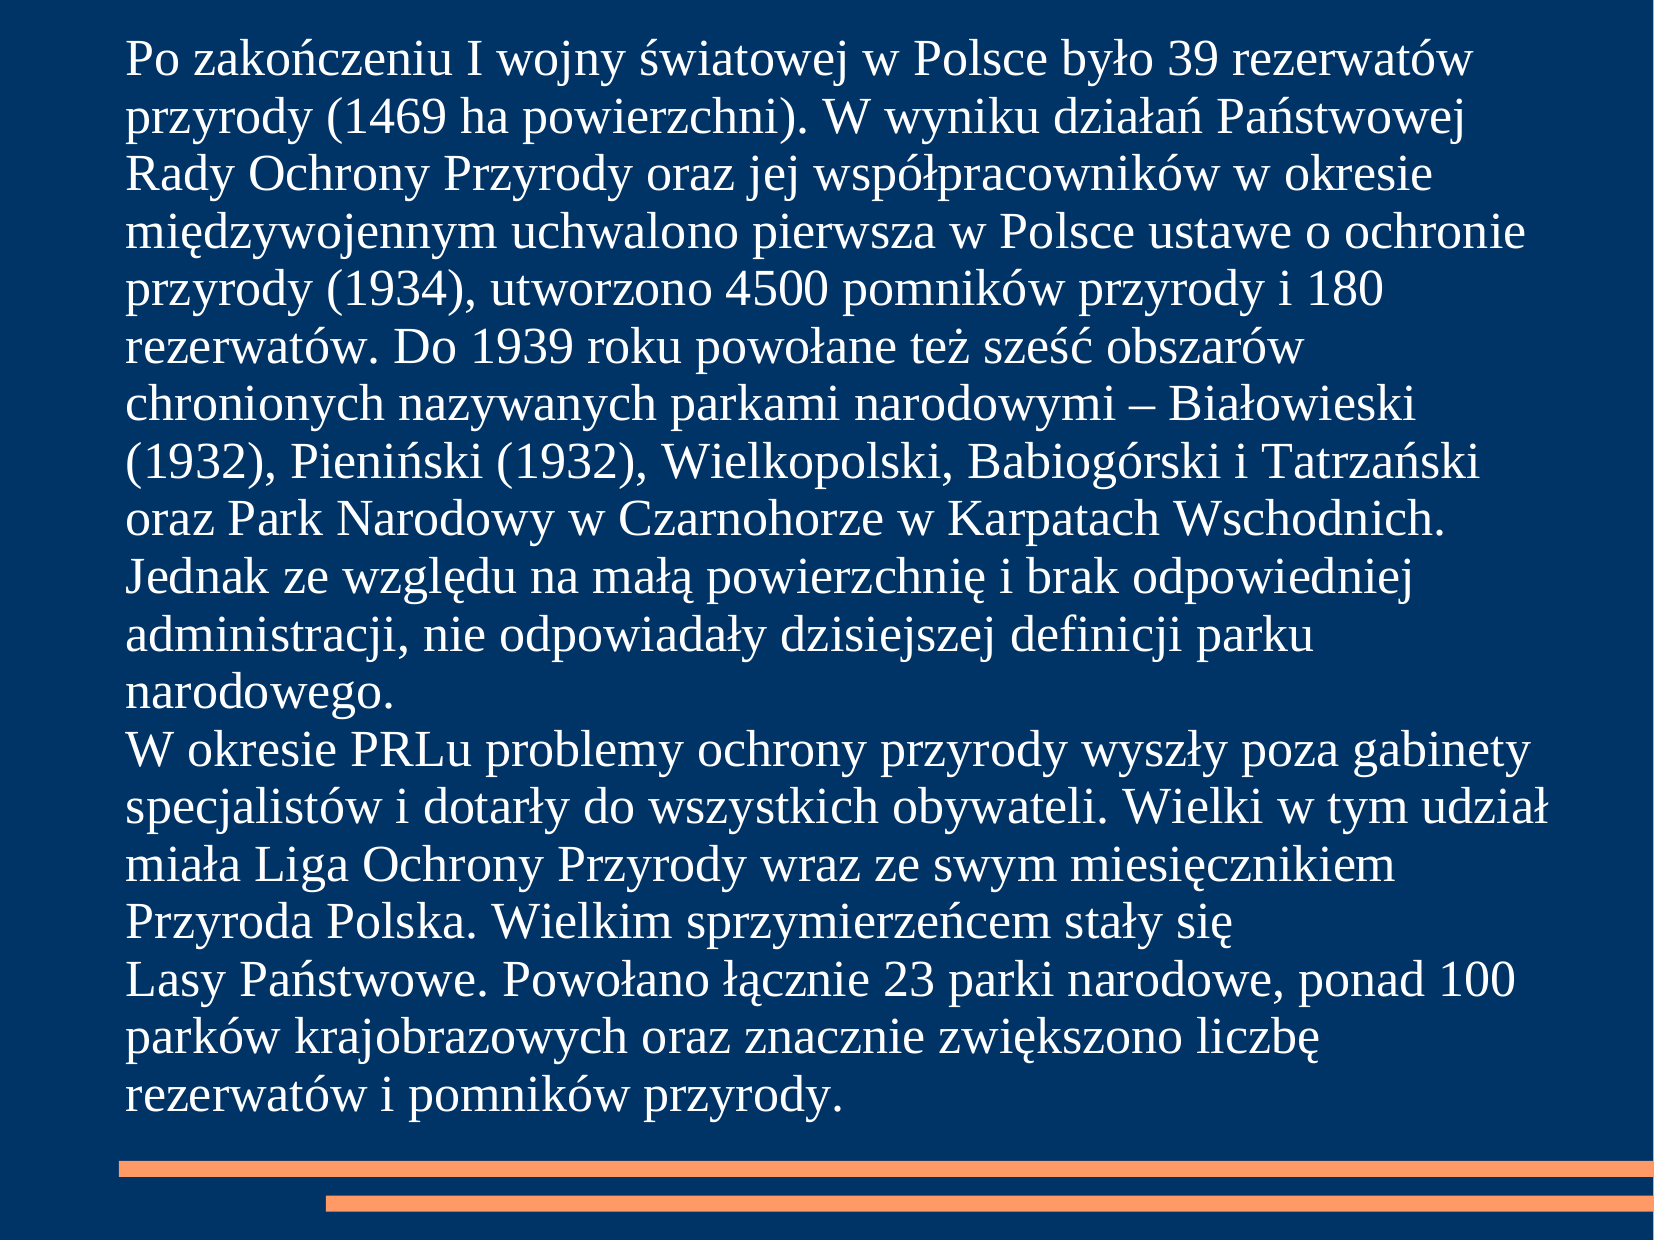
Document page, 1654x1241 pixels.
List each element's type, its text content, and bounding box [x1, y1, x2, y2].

list Po zakończeniu I wojny światowej w Polsce było 39 rezerwatów przyrody (1469 ha powierzchni). W wyniku działań Państwowej Rady Ochrony Przyrody oraz jej współpracowników w okresie międzywojennym uchwalono pierwsza w Polsce ustawe o ochronie przyrody (1934), utworzono 4500 pomników przyrody i 180 rezerwatów. Do 1939 roku powołane też sześć obszarów chronionych nazywanych parkami narodowymi – Białowieski (1932), Pieniński (1932), Wielkopolski, Babiogórski i Tatrzański oraz Park Narodowy w Czarnohorze w Karpatach Wschodnich. Jednak ze względu na małą powierzchnię i brak odpowiedniej administracji, nie odpowiadały dzisiejszej definicji parku narodowego. W okresie PRLu problemy ochrony przyrody wyszły poza gabinety specjalistów i dotarły do wszystkich obywateli. Wielki w tym udział miała Liga Ochrony Przyrody wraz ze swym miesięcznikiem Przyroda Polska. Wielkim sprzymierzeńcem stały się Lasy Państwowe. Powołano łącznie 23 parki narodowe, ponad 100 parków krajobrazowych oraz znacznie zwiększono liczbę rezerwatów i pomników przyrody. [125, 29, 1565, 1136]
